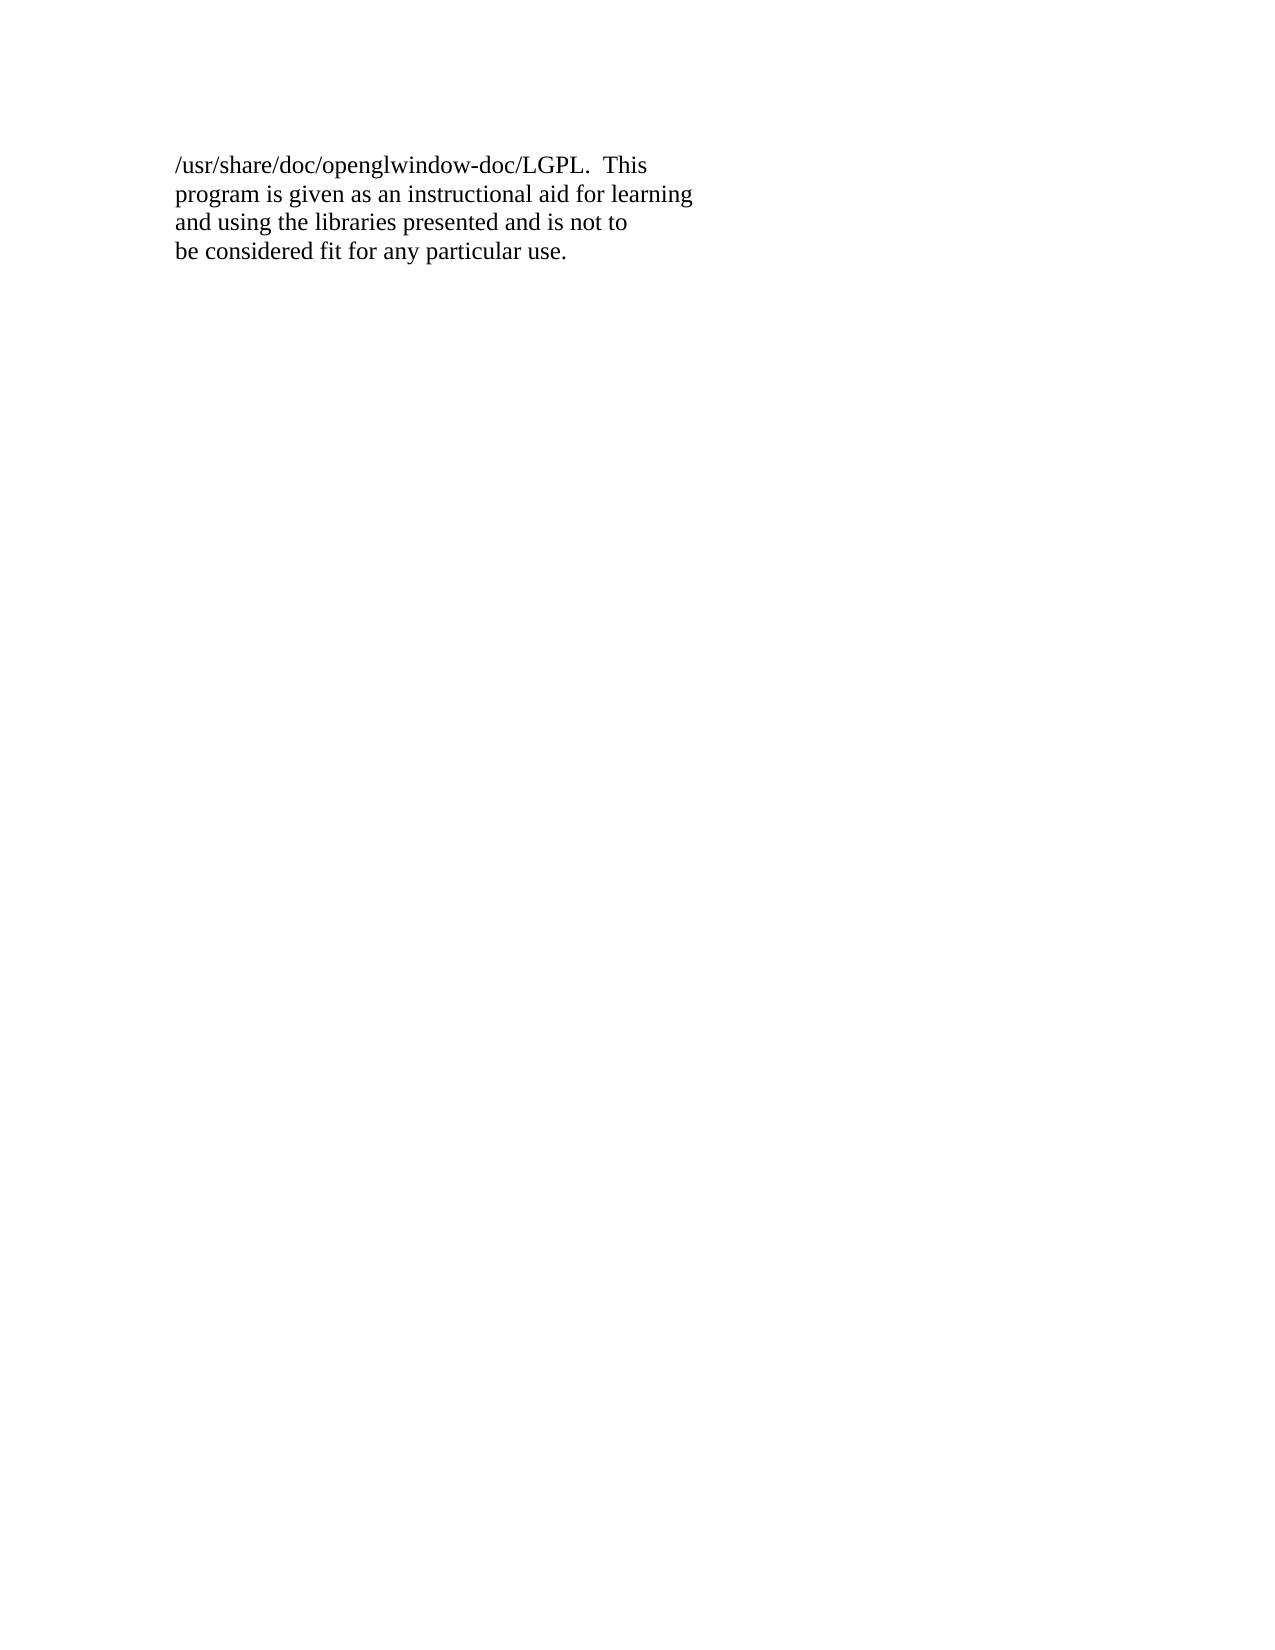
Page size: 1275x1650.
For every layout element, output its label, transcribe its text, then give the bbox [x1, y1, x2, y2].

text /usr/share/doc/openglwindow-doc/LGPL. This [150, 150, 1125, 179]
text be considered fit for any particular use. [150, 236, 1125, 265]
text program is given as an instructional aid for learning [150, 179, 1125, 207]
text and using the libraries presented and is not to [150, 207, 1125, 236]
